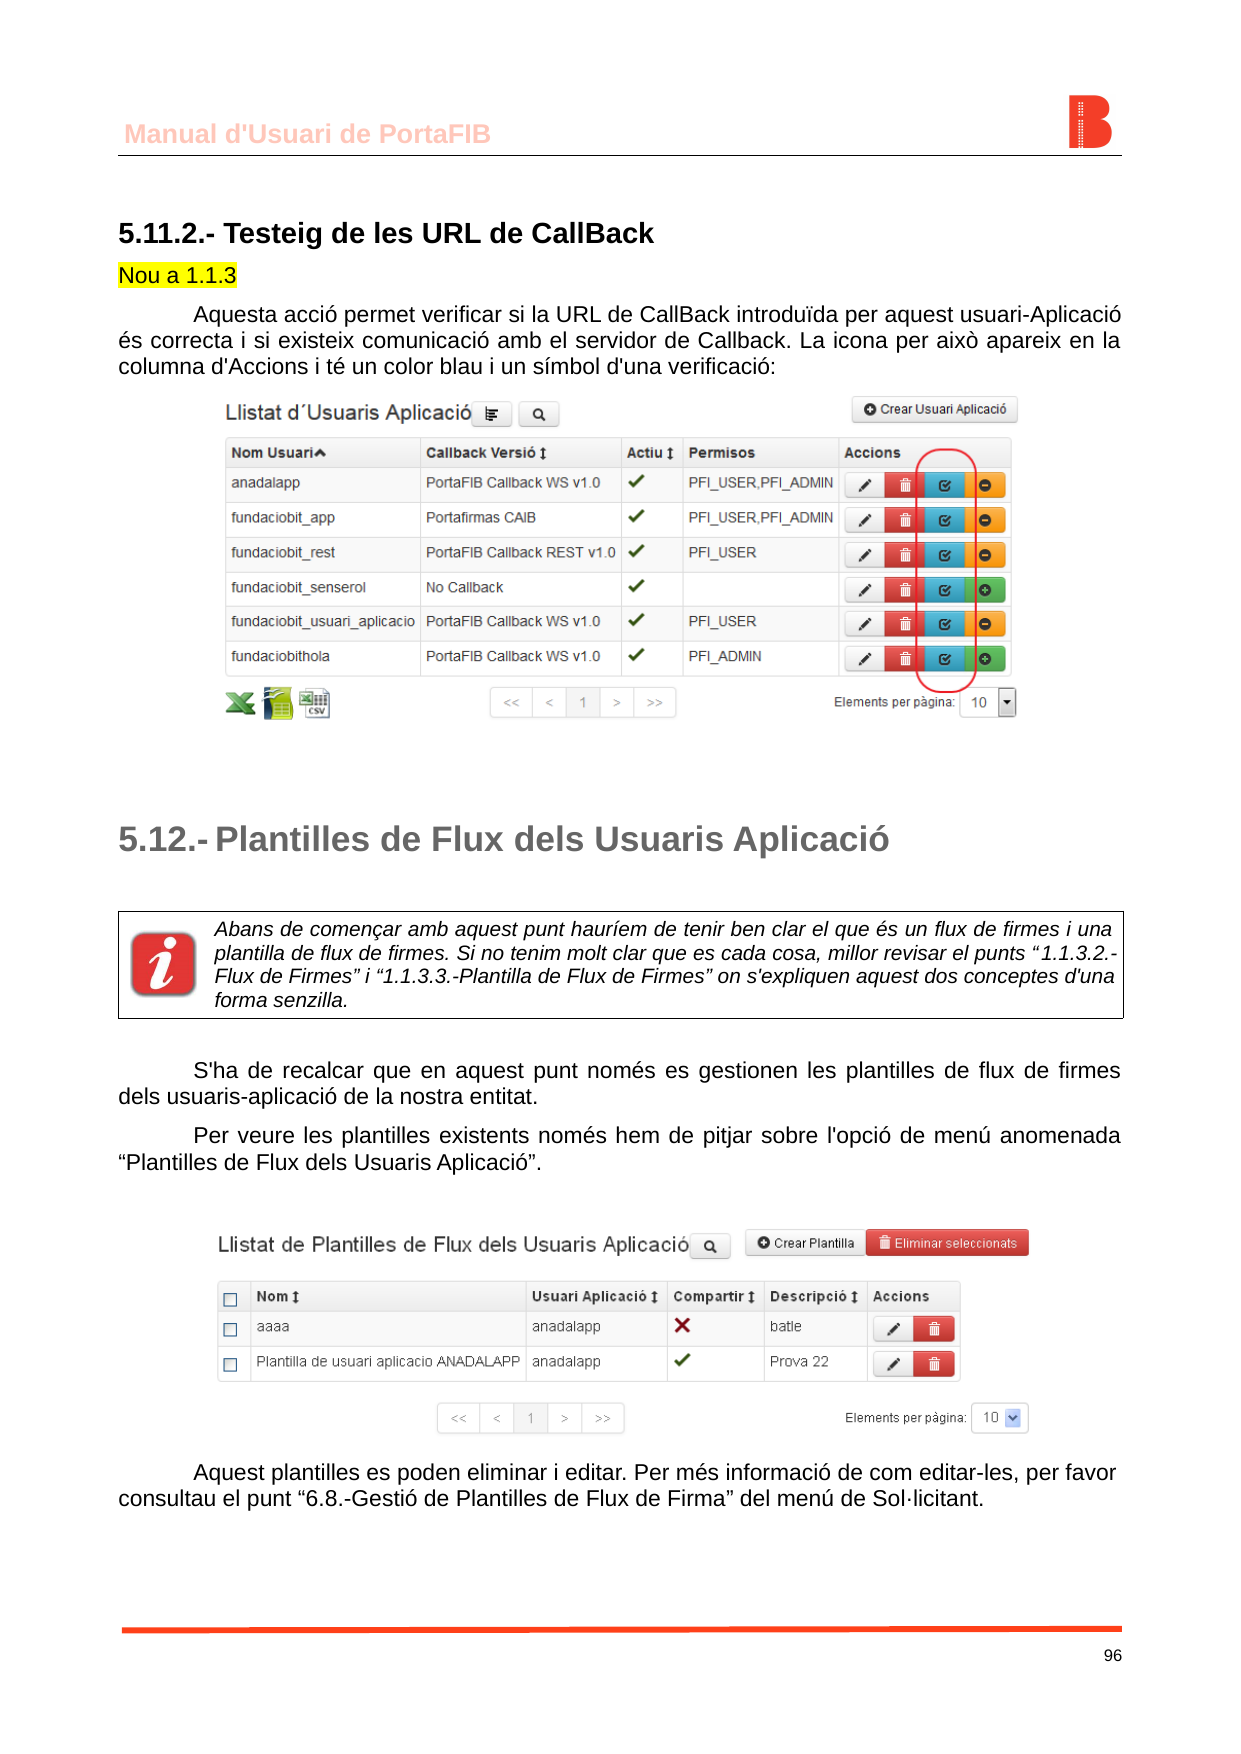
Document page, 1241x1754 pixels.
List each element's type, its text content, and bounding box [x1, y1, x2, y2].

text S'ha de recalcar que en aquest punt només es gestionen les plantilles de flux de firmes dels usuaris-aplicació de la nostra entitat. [118, 1057, 1122, 1109]
subtitle Testeig de les URL de CallBack [118, 216, 1122, 249]
table_header [119, 912, 209, 1018]
text Aquesta acció permet verificar si la URL de CallBack introduïda per aquest usuari-Aplicació és correcta i si existeix comunicació amb el servidor de Callback. La icona per això apareix en la columna d'Accions i té un color blau i un símbol d'una verificació: [118, 301, 1122, 380]
table_header Abans de començar amb aquest punt hauríem de tenir ben clar el que és un flux de firmes i una plantilla de flux de firmes. Si no tenim molt clar que es cada cosa, millor revisar el punts “1.1.3.2.-Flux de Firmes” i “1.1.3.3.-Plantilla de Flux de Firmes” on s'expliquen aquest dos conceptes d'una forma senzilla. [209, 912, 1123, 1018]
picture [1063, 94, 1117, 150]
picture [206, 1226, 1034, 1447]
text Per veure les plantilles existents només hem de pitjar sobre l'opció de menú anomenada “Plantilles de Flux dels Usuaris Aplicació”. [118, 1122, 1122, 1175]
picture [216, 392, 1024, 729]
text Nou a 1.1.3 [118, 262, 1122, 288]
picture [129, 930, 198, 998]
subtitle Plantilles de Flux dels Usuaris Aplicació [118, 818, 1122, 859]
text Aquest plantilles es poden eliminar i editar. Per més informació de com editar-les, per favor consultau el punt “6.8.-Gestió de Plantilles de Flux de Firma” del menú de Sol·licitant. [118, 1459, 1122, 1512]
